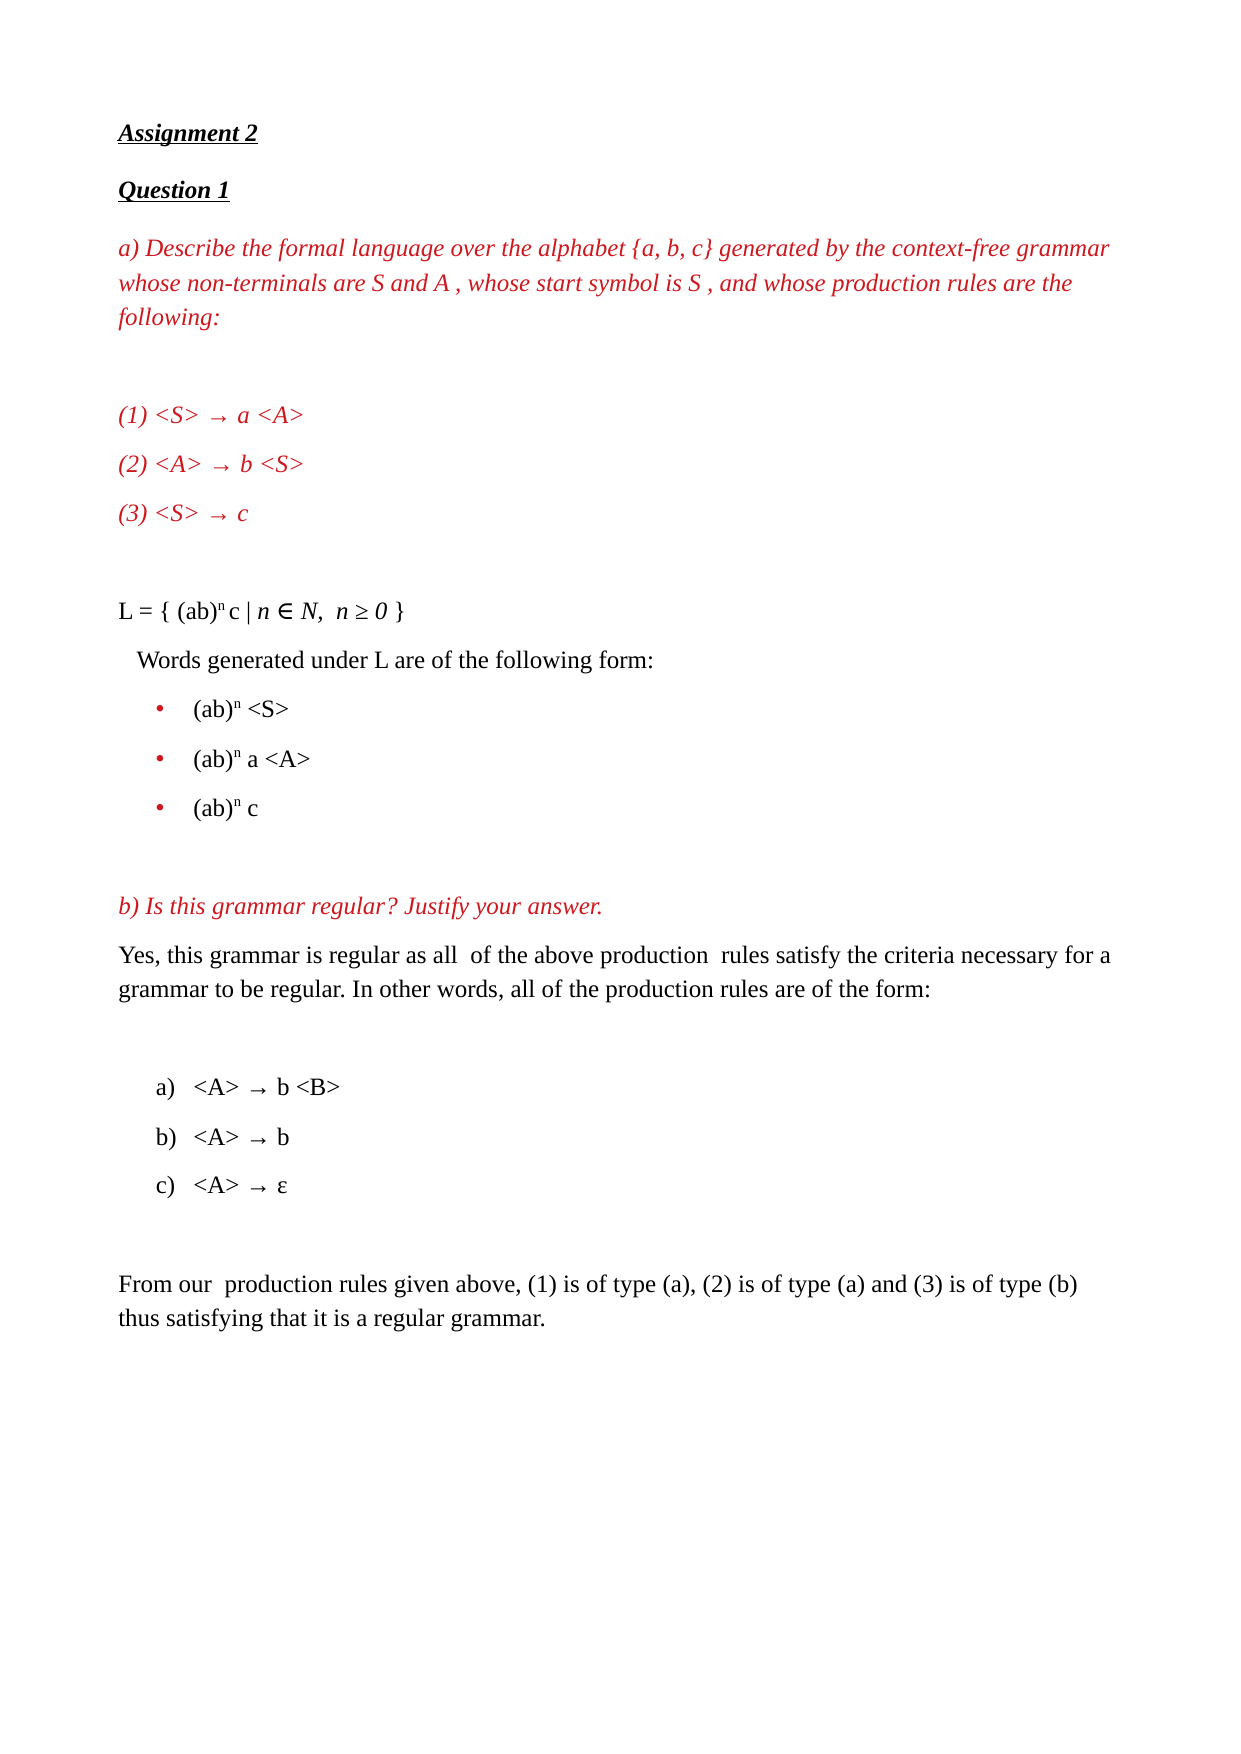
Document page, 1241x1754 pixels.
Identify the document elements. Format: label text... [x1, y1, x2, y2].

text From our production rules given above, (1) is of type (a), (2) is of type (a) and (3) is of type (b) thus satisfying that it is a regular grammar. [118, 1269, 1122, 1332]
text a) Describe the formal language over the alphabet {a, b, c} generated by the context-free grammar whose non-terminals are S and A , whose start symbol is S , and whose production rules are the following: [118, 233, 1122, 331]
list (ab)n c [156, 793, 1122, 821]
text Question 1 [118, 176, 1122, 204]
text L = { (ab)n c | n ∈ N, n ≥ 0 } [118, 596, 1122, 625]
list <A> → b <B> [156, 1072, 1122, 1101]
text b) Is this grammar regular? Justify your answer. [118, 891, 1122, 919]
text Yes, this grammar is regular as all of the above production rules satisfy the criteria necessary for a grammar to be regular. In other words, all of the production rules are of the form: [118, 940, 1122, 1003]
list (ab)n <S> [156, 694, 1122, 723]
text (2) <A> → b <S> [118, 449, 1122, 478]
text (1) <S> → a <A> [118, 400, 1122, 429]
text (3) <S> → c [118, 498, 1122, 527]
list <A> → ε [156, 1171, 1122, 1199]
text Words generated under L are of the following form: [118, 646, 1122, 674]
list <A> → b [156, 1122, 1122, 1150]
list (ab)n a <A> [156, 744, 1122, 772]
text Assignment 2 [118, 118, 1122, 147]
